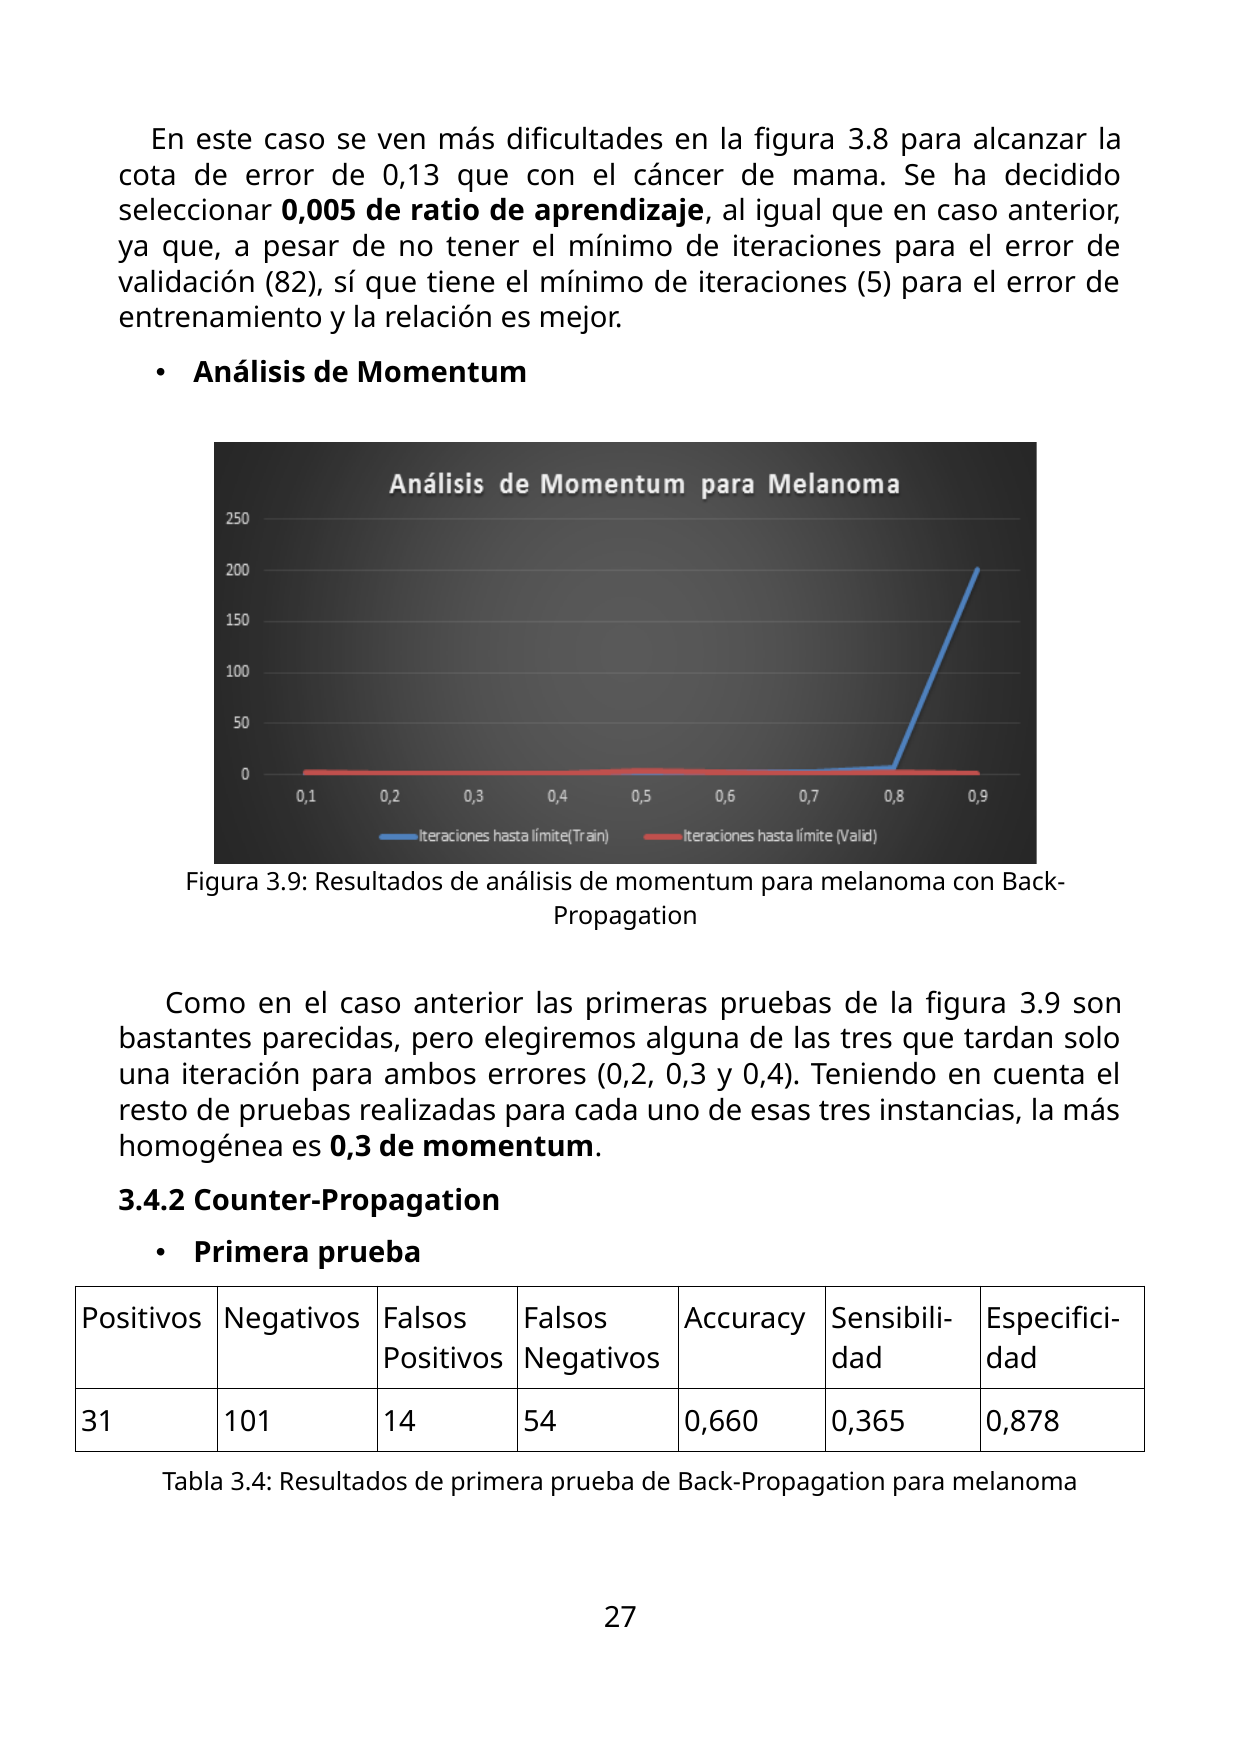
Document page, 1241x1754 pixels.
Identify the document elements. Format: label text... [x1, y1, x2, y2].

table_cell 0,660 [679, 1389, 825, 1451]
table_header Falsos Negativos [518, 1287, 678, 1388]
subtitle Counter-Propagation [118, 1179, 1122, 1219]
table_cell 0,365 [826, 1389, 980, 1451]
table_cell 54 [518, 1389, 678, 1451]
table_cell 0,878 [981, 1389, 1144, 1451]
table_header Negativos [218, 1287, 377, 1388]
table_header Positivos [76, 1287, 217, 1388]
table_header Falsos Positivos [378, 1287, 517, 1388]
text En este caso se ven más dificultades en la figura 3.8 para alcanzar la cota de error de 0,13 que con el cáncer de mama. Se ha decidido seleccionar 0,005 de ratio de aprendizaje, al igual que en caso anterior, ya que, a pesar de no tener el mínimo de iteraciones para el error de validación (82), sí que tiene el mínimo de iteraciones (5) para el error de entrenamiento y la relación es mejor. [118, 118, 1122, 336]
text Tabla 3.4: Resultados de primera prueba de Back-Propagation para melanoma [118, 1464, 1122, 1498]
table_cell 101 [218, 1389, 377, 1451]
list Análisis de Momentum [156, 351, 1122, 391]
text Como en el caso anterior las primeras pruebas de la figura 3.9 son bastantes parecidas, pero elegiremos alguna de las tres que tardan solo una iteración para ambos errores (0,2, 0,3 y 0,4). Teniendo en cuenta el resto de pruebas realizadas para cada uno de esas tres instancias, la más homogénea es 0,3 de momentum. [118, 982, 1122, 1164]
list Primera prueba [156, 1231, 1122, 1271]
table_header Accuracy [679, 1287, 825, 1388]
list Figura 3.9: Resultados de análisis de momentum para melanoma con Back-Propagation [129, 437, 1121, 932]
table_header Sensibili-dad [826, 1287, 980, 1388]
table_header Especifici-dad [981, 1287, 1144, 1388]
table_cell 31 [76, 1389, 217, 1451]
table_cell 14 [378, 1389, 517, 1451]
